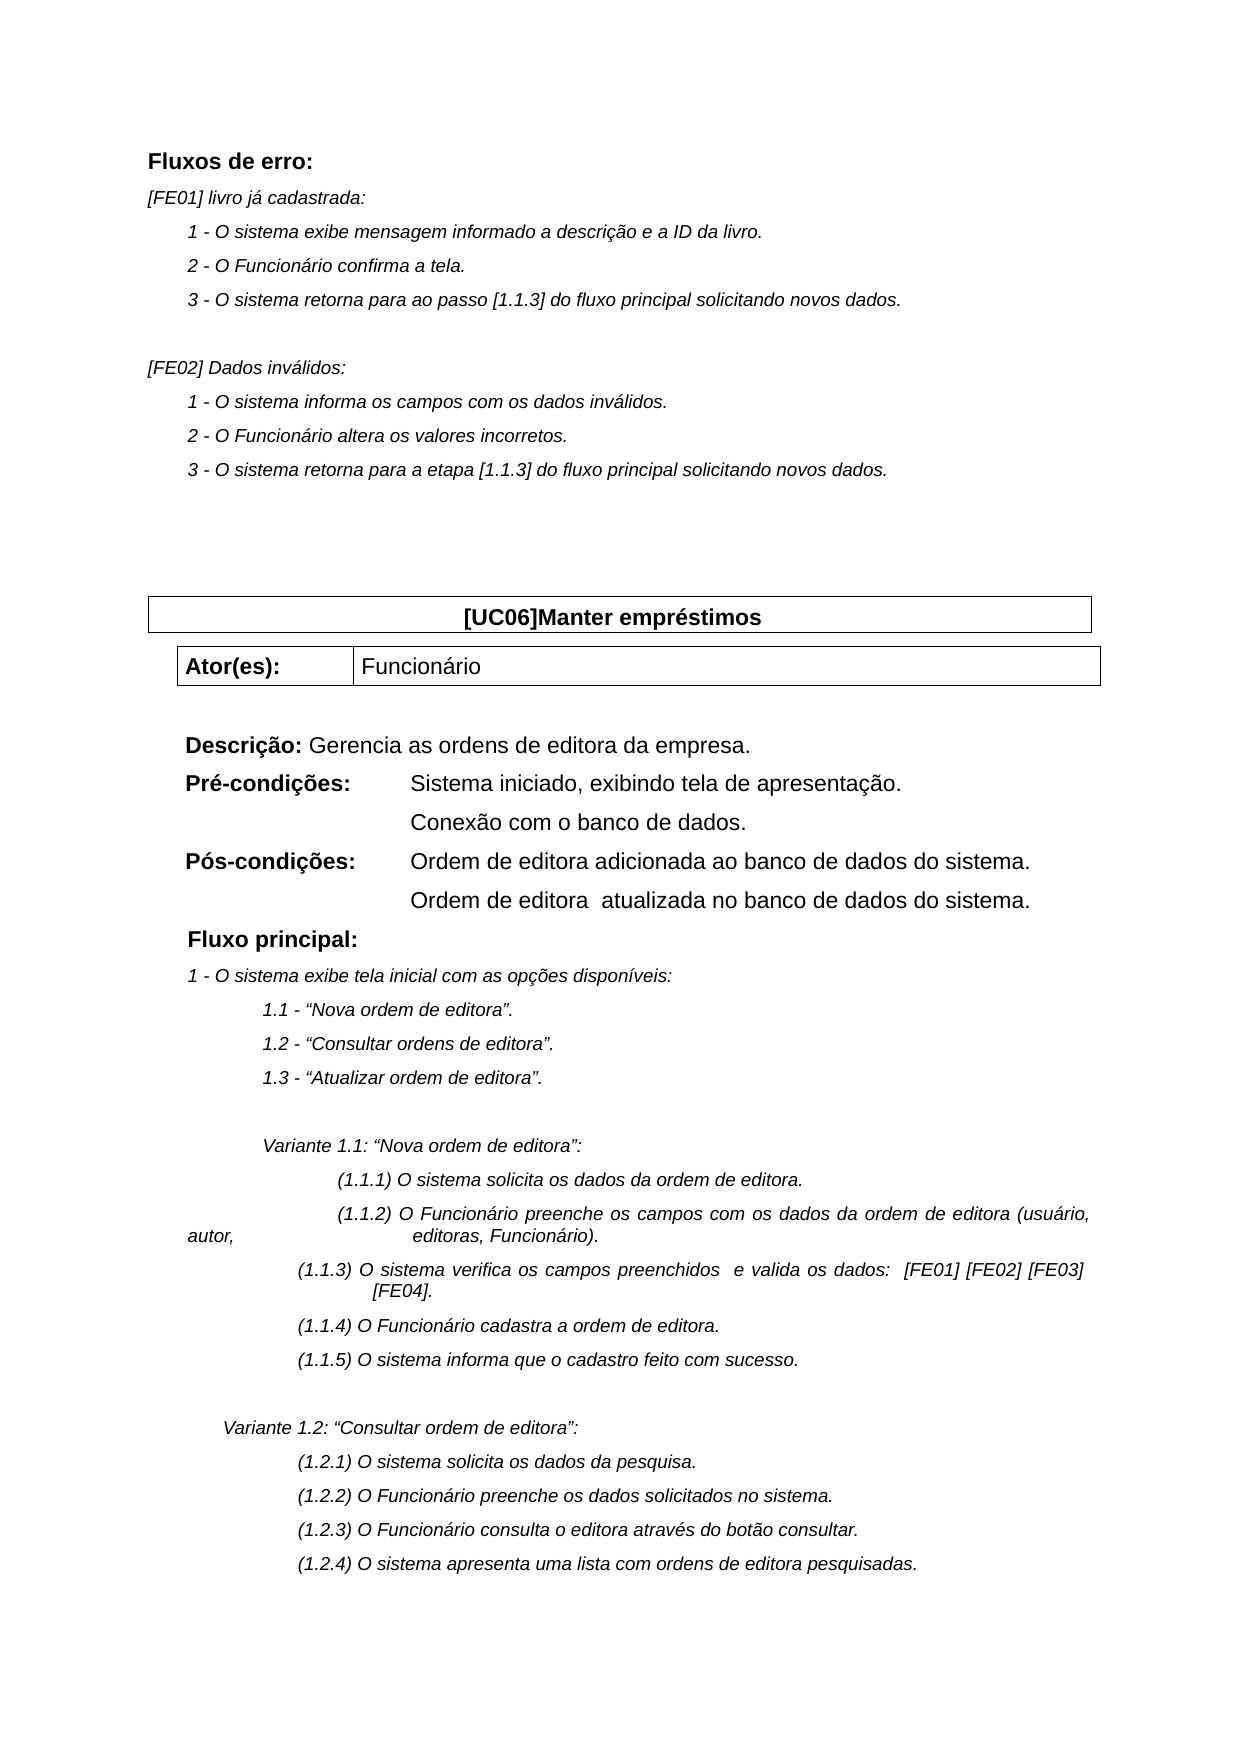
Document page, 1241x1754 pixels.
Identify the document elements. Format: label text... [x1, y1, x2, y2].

text (1.2.4) O sistema apresenta uma lista com ordens de editora pesquisadas. [148, 1553, 1092, 1574]
text Variante 1.1: “Nova ordem de editora”: [187, 1135, 1092, 1157]
text [FE01] livro já cadastrada: [148, 187, 1092, 208]
text (1.2.2) O Funcionário preenche os dados solicitados no sistema. [148, 1485, 1092, 1506]
text [UC06]Manter empréstimos [149, 597, 1091, 632]
text 1 - O sistema exibe mensagem informado a descrição e a ID da livro. [187, 221, 1092, 242]
text Pré-condições: Sistema iniciado, exibindo tela de apresentação. [185, 770, 1092, 797]
text (1.2.3) O Funcionário consulta o editora através do botão consultar. [148, 1519, 1092, 1540]
text 1.2 - “Consultar ordens de editora”. [187, 1033, 1092, 1054]
text (1.1.1) O sistema solicita os dados da ordem de editora. [187, 1169, 1092, 1191]
text 3 - O sistema retorna para a etapa [1.1.3] do fluxo principal solicitando novos dados. [187, 459, 1092, 481]
text (1.2.1) O sistema solicita os dados da pesquisa. [148, 1451, 1092, 1472]
text (1.1.4) O Funcionário cadastra a ordem de editora. [148, 1314, 1092, 1336]
text 1.3 - “Atualizar ordem de editora”. [187, 1067, 1092, 1088]
text Pós-condições: Ordem de editora adicionada ao banco de dados do sistema. [185, 848, 1092, 874]
text 1 - O sistema exibe tela inicial com as opções disponíveis: [187, 965, 1092, 986]
text 1 - O sistema informa os campos com os dados inválidos. [187, 391, 1092, 412]
text Descrição: Gerencia as ordens de editora da empresa. [185, 732, 1092, 758]
text Conexão com o banco de dados. [185, 809, 1092, 836]
text Fluxos de erro: [148, 148, 1092, 174]
table_header Funcionário [354, 647, 1100, 685]
text 2 - O Funcionário confirma a tela. [187, 255, 1092, 276]
text 2 - O Funcionário altera os valores incorretos. [187, 425, 1092, 447]
text Variante 1.2: “Consultar ordem de editora”: [148, 1417, 1092, 1438]
text 3 - O sistema retorna para ao passo [1.1.3] do fluxo principal solicitando novos dados. [187, 289, 1092, 310]
text Fluxo principal: [187, 926, 1092, 952]
text (1.1.2) O Funcionário preenche os campos com os dados da ordem de editora (usuário, autor, editoras, Funcionário). [187, 1203, 1092, 1246]
text [FE02] Dados inválidos: [148, 357, 1092, 378]
text (1.1.5) O sistema informa que o cadastro feito com sucesso. [148, 1348, 1092, 1370]
table_header Ator(es): [178, 647, 353, 685]
text Ordem de editora atualizada no banco de dados do sistema. [185, 887, 1092, 913]
text (1.1.3) O sistema verifica os campos preenchidos e valida os dados: [FE01] [FE02] [FE03] [FE04]. [148, 1259, 1092, 1302]
text 1.1 - “Nova ordem de editora”. [187, 999, 1092, 1020]
